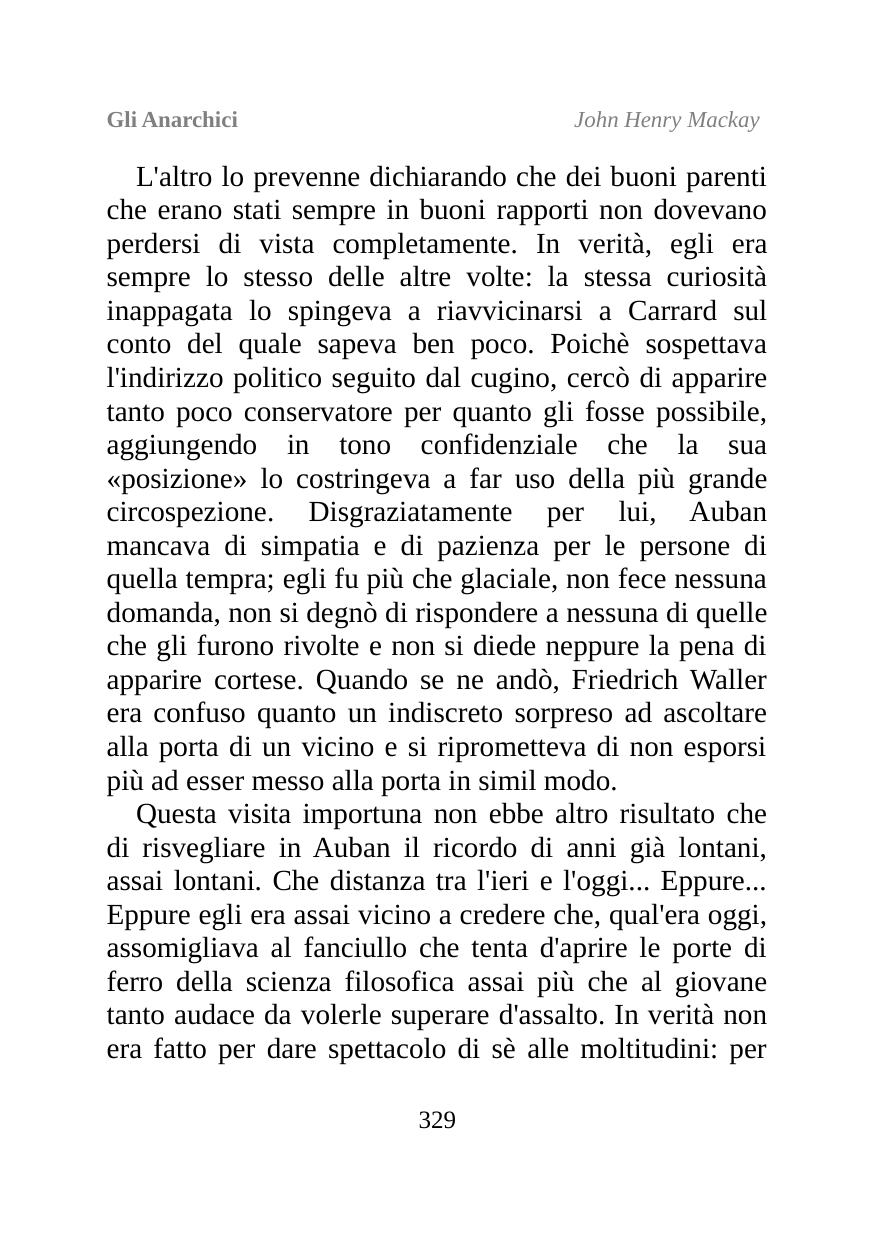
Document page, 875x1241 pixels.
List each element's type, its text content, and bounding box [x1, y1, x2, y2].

text L'altro lo prevenne dichiarando che dei buoni parenti che erano stati sempre in buoni rapporti non dovevano perdersi di vista completamente. In verità, egli era sempre lo stesso delle altre volte: la stessa curiosità inappagata lo spingeva a riavvicinarsi a Carrard sul conto del quale sapeva ben poco. Poichè sospettava l'indirizzo politico seguito dal cugino, cercò di apparire tanto poco conservatore per quanto gli fosse possibile, aggiungendo in tono confidenziale che la sua «posizione» lo costringeva a far uso della più grande circospezione. Disgraziatamente per lui, Auban mancava di simpatia e di pazienza per le persone di quella tempra; egli fu più che glaciale, non fece nessuna domanda, non si degnò di rispondere a nessuna di quelle che gli furono rivolte e non si diede neppure la pena di apparire cortese. Quando se ne andò, Friedrich Waller era confuso quanto un indiscreto sorpreso ad ascoltare alla porta di un vicino e si riprometteva di non esporsi più ad esser messo alla porta in simil modo. [106, 159, 768, 796]
text Questa visita importuna non ebbe altro risultato che di risvegliare in Auban il ricordo di anni già lontani, assai lontani. Che distanza tra l'ieri e l'oggi... Eppure... Eppure egli era assai vicino a credere che, qual'era oggi, assomigliava al fanciullo che tenta d'aprire le porte di ferro della scienza filosofica assai più che al giovane tanto audace da volerle superare d'assalto. In verità non era fatto per dare spettacolo di sè alle moltitudini: per [106, 796, 768, 1064]
